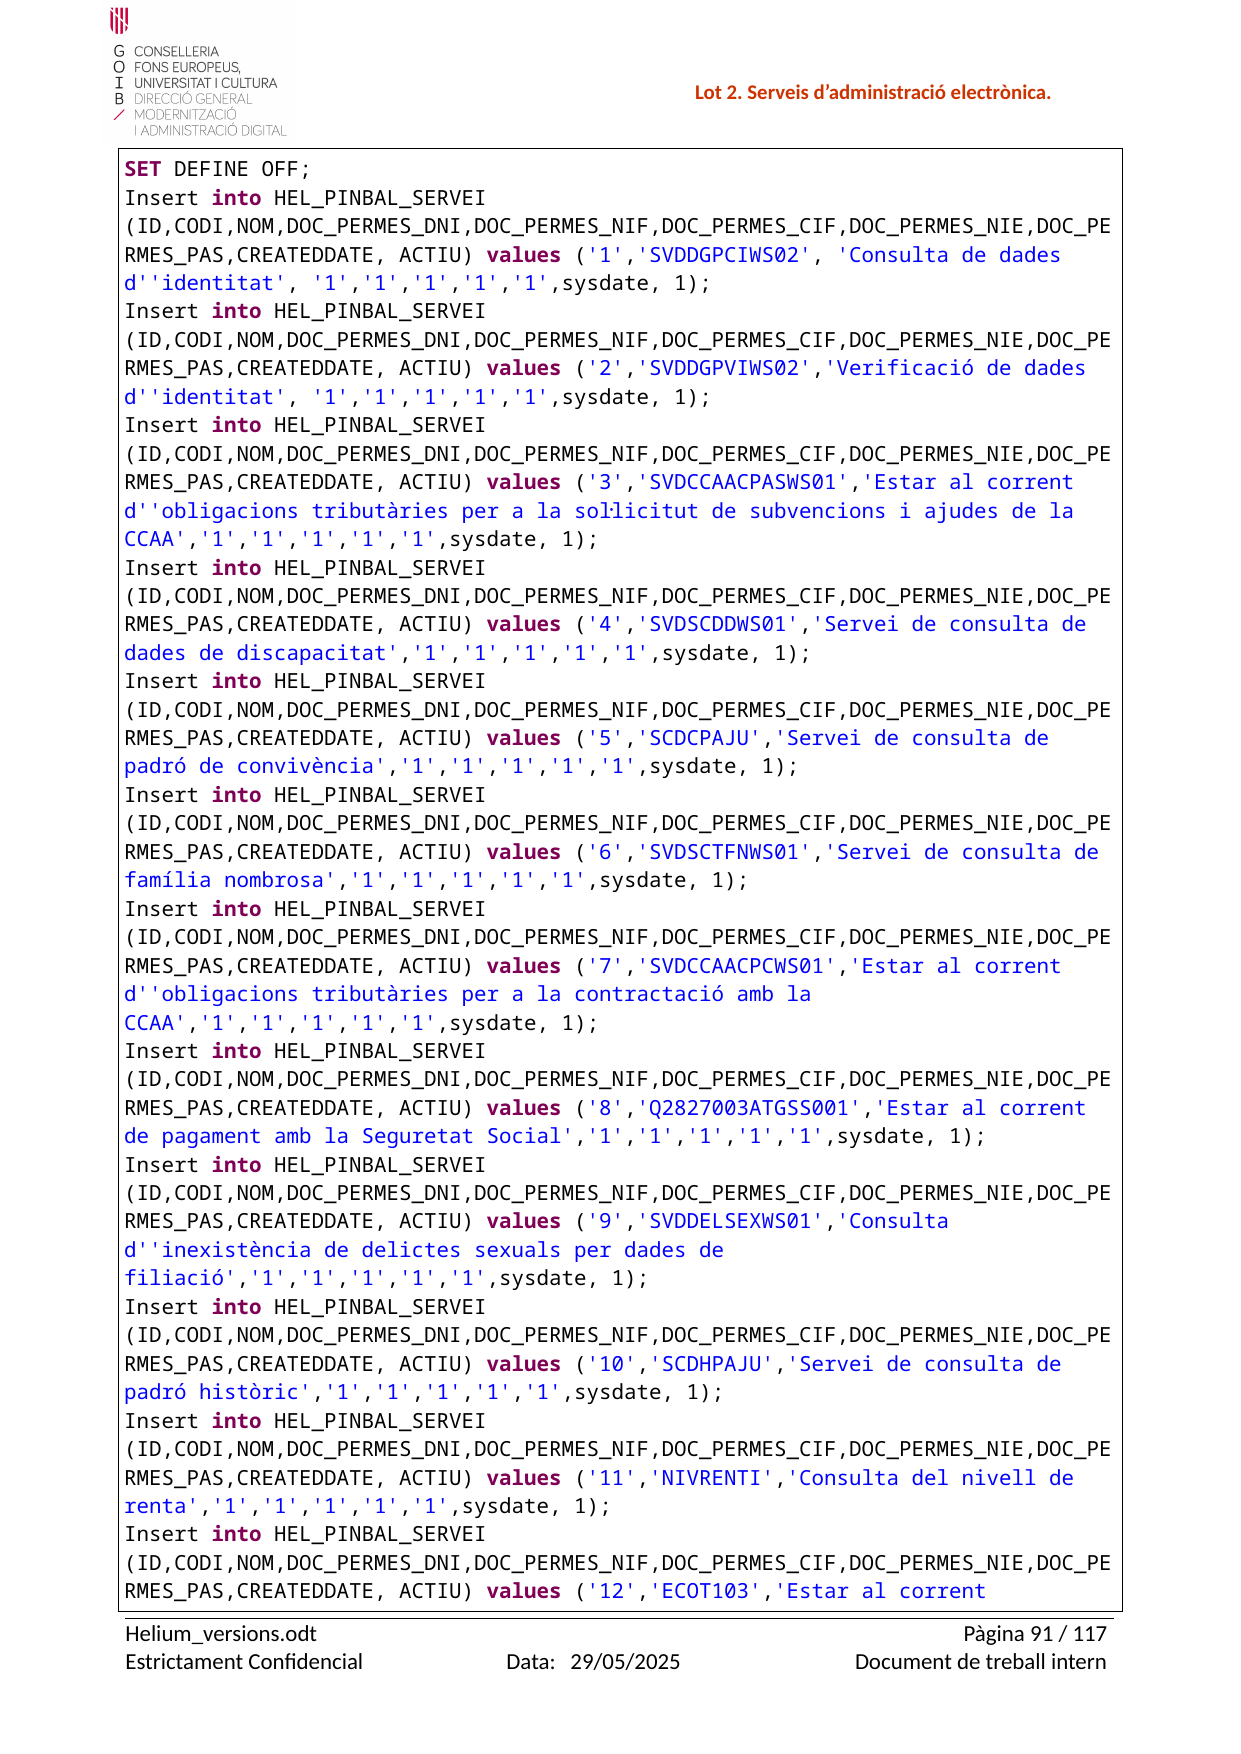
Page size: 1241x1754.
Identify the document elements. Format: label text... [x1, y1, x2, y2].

table_header SET DEFINE OFF; Insert into HEL_PINBAL_SERVEI (ID,CODI,NOM,DOC_PERMES_DNI,DOC_PERMES_NIF,DOC_PERMES_CIF,DOC_PERMES_NIE,DOC_PERMES_PAS,CREATEDDATE, ACTIU) values ('1','SVDDGPCIWS02', 'Consulta de dades d''identitat', '1','1','1','1','1',sysdate, 1); Insert into HEL_PINBAL_SERVEI (ID,CODI,NOM,DOC_PERMES_DNI,DOC_PERMES_NIF,DOC_PERMES_CIF,DOC_PERMES_NIE,DOC_PERMES_PAS,CREATEDDATE, ACTIU) values ('2','SVDDGPVIWS02','Verificació de dades d''identitat', '1','1','1','1','1',sysdate, 1); Insert into HEL_PINBAL_SERVEI (ID,CODI,NOM,DOC_PERMES_DNI,DOC_PERMES_NIF,DOC_PERMES_CIF,DOC_PERMES_NIE,DOC_PERMES_PAS,CREATEDDATE, ACTIU) values ('3','SVDCCAACPASWS01','Estar al corrent d''obligacions tributàries per a la sol·licitut de subvencions i ajudes de la CCAA','1','1','1','1','1',sysdate, 1); Insert into HEL_PINBAL_SERVEI (ID,CODI,NOM,DOC_PERMES_DNI,DOC_PERMES_NIF,DOC_PERMES_CIF,DOC_PERMES_NIE,DOC_PERMES_PAS,CREATEDDATE, ACTIU) values ('4','SVDSCDDWS01','Servei de consulta de dades de discapacitat','1','1','1','1','1',sysdate, 1); Insert into HEL_PINBAL_SERVEI (ID,CODI,NOM,DOC_PERMES_DNI,DOC_PERMES_NIF,DOC_PERMES_CIF,DOC_PERMES_NIE,DOC_PERMES_PAS,CREATEDDATE, ACTIU) values ('5','SCDCPAJU','Servei de consulta de padró de convivència','1','1','1','1','1',sysdate, 1); Insert into HEL_PINBAL_SERVEI (ID,CODI,NOM,DOC_PERMES_DNI,DOC_PERMES_NIF,DOC_PERMES_CIF,DOC_PERMES_NIE,DOC_PERMES_PAS,CREATEDDATE, ACTIU) values ('6','SVDSCTFNWS01','Servei de consulta de família nombrosa','1','1','1','1','1',sysdate, 1); Insert into HEL_PINBAL_SERVEI (ID,CODI,NOM,DOC_PERMES_DNI,DOC_PERMES_NIF,DOC_PERMES_CIF,DOC_PERMES_NIE,DOC_PERMES_PAS,CREATEDDATE, ACTIU) values ('7','SVDCCAACPCWS01','Estar al corrent d''obligacions tributàries per a la contractació amb la CCAA','1','1','1','1','1',sysdate, 1); Insert into HEL_PINBAL_SERVEI (ID,CODI,NOM,DOC_PERMES_DNI,DOC_PERMES_NIF,DOC_PERMES_CIF,DOC_PERMES_NIE,DOC_PERMES_PAS,CREATEDDATE, ACTIU) values ('8','Q2827003ATGSS001','Estar al corrent de pagament amb la Seguretat Social','1','1','1','1','1',sysdate, 1); Insert into HEL_PINBAL_SERVEI (ID,CODI,NOM,DOC_PERMES_DNI,DOC_PERMES_NIF,DOC_PERMES_CIF,DOC_PERMES_NIE,DOC_PERMES_PAS,CREATEDDATE, ACTIU) values ('9','SVDDELSEXWS01','Consulta d''inexistència de delictes sexuals per dades de filiació','1','1','1','1','1',sysdate, 1); Insert into HEL_PINBAL_SERVEI (ID,CODI,NOM,DOC_PERMES_DNI,DOC_PERMES_NIF,DOC_PERMES_CIF,DOC_PERMES_NIE,DOC_PERMES_PAS,CREATEDDATE, ACTIU) values ('10','SCDHPAJU','Servei de consulta de padró històric','1','1','1','1','1',sysdate, 1); Insert into HEL_PINBAL_SERVEI (ID,CODI,NOM,DOC_PERMES_DNI,DOC_PERMES_NIF,DOC_PERMES_CIF,DOC_PERMES_NIE,DOC_PERMES_PAS,CREATEDDATE, ACTIU) values ('11','NIVRENTI','Consulta del nivell de renta','1','1','1','1','1',sysdate, 1); Insert into HEL_PINBAL_SERVEI (ID,CODI,NOM,DOC_PERMES_DNI,DOC_PERMES_NIF,DOC_PERMES_CIF,DOC_PERMES_NIE,DOC_PERMES_PAS,CREATEDDATE, ACTIU) values ('12','ECOT103','Estar al corrent [119, 149, 1122, 1611]
picture [100, 0, 297, 144]
